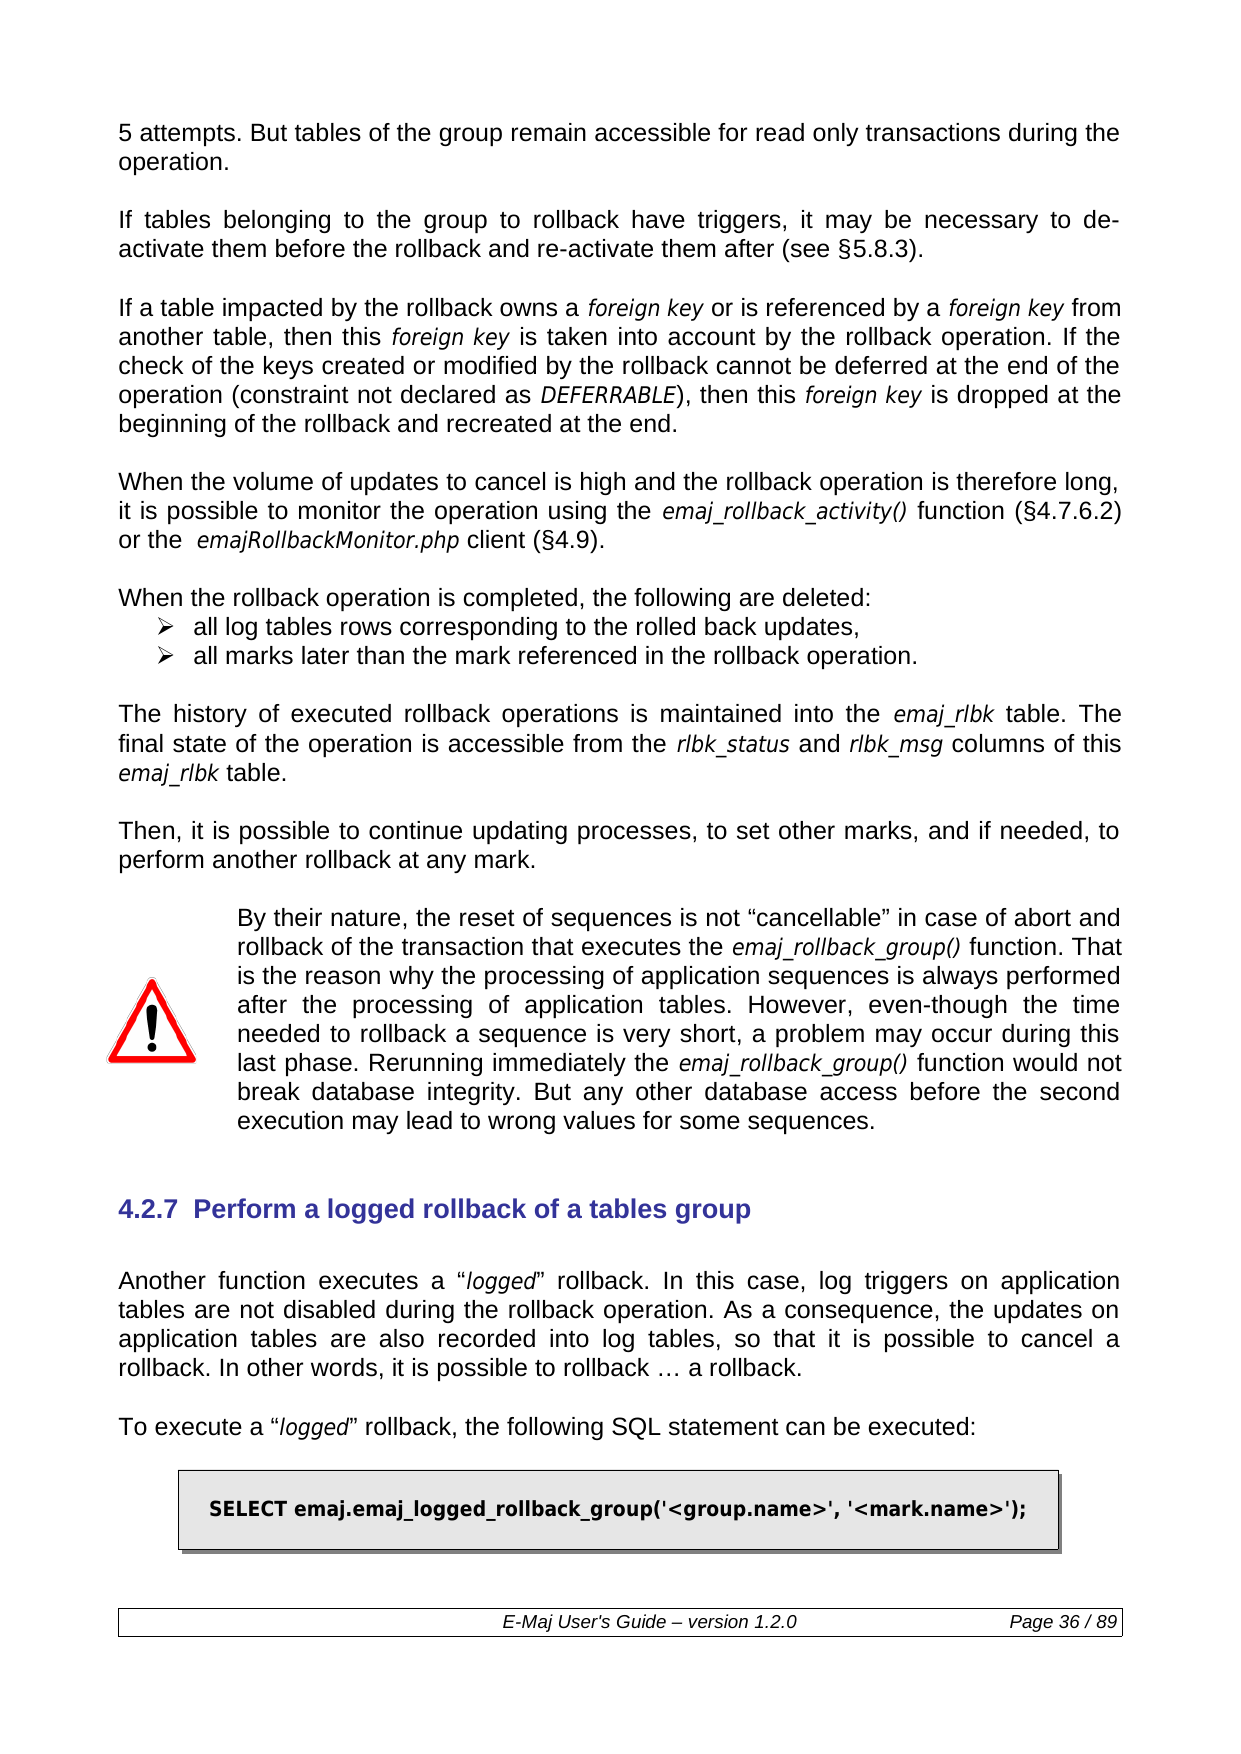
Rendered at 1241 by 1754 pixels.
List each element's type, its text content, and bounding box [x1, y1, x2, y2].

list all marks later than the mark referenced in the rollback operation. [156, 641, 1122, 670]
list all log tables rows corresponding to the rolled back updates, [156, 612, 1122, 641]
text Then, it is possible to continue updating processes, to set other marks, and if needed, to perform another rollback at any mark. [118, 816, 1122, 874]
text 5 attempts. But tables of the group remain accessible for read only transactions during the operation. [118, 118, 1122, 176]
text SELECT emaj.emaj_logged_rollback_group('<group.name>', '<mark.name>'); [179, 1494, 1058, 1518]
text To execute a “logged” rollback, the following SQL statement can be executed: [118, 1411, 1122, 1440]
text If tables belonging to the group to rollback have triggers, it may be necessary to de-activate them before the rollback and re-activate them after (see §5.8.3). [118, 205, 1122, 263]
text When the volume of updates to cancel is high and the rollback operation is therefore long, it is possible to monitor the operation using the emaj_rollback_activity() function (§4.7.6.2) or the emajRollbackMonitor.php client (§4.9). [118, 467, 1122, 554]
text By their nature, the reset of sequences is not “cancellable” in case of abort and rollback of the transaction that executes the emaj_rollback_group() function. That is the reason why the processing of application sequences is always performed after the processing of application tables. However, even-though the time needed to rollback a sequence is very short, a problem may occur during this last phase. Rerunning immediately the emaj_rollback_group() function would not break database integrity. But any other database access before the second execution may lead to wrong values for some sequences. [237, 903, 1122, 1135]
text Another function executes a “logged” rollback. In this case, log triggers on application tables are not disabled during the rollback operation. As a consequence, the updates on application tables are also recorded into log tables, so that it is possible to cancel a rollback. In other words, it is possible to rollback … a rollback. [118, 1266, 1122, 1382]
text If a table impacted by the rollback owns a foreign key or is referenced by a foreign key from another table, then this foreign key is taken into account by the rollback operation. If the check of the keys created or modified by the rollback cannot be deferred at the end of the operation (constraint not declared as DEFERRABLE), then this foreign key is dropped at the beginning of the rollback and recreated at the end. [118, 292, 1122, 438]
subtitle Perform a logged rollback of a tables group [118, 1193, 1122, 1224]
text When the rollback operation is completed, the following are deleted: [118, 583, 1122, 612]
picture [106, 977, 197, 1064]
text The history of executed rollback operations is maintained into the emaj_rlbk table. The final state of the operation is accessible from the rlbk_status and rlbk_msg columns of this emaj_rlbk table. [118, 699, 1122, 787]
